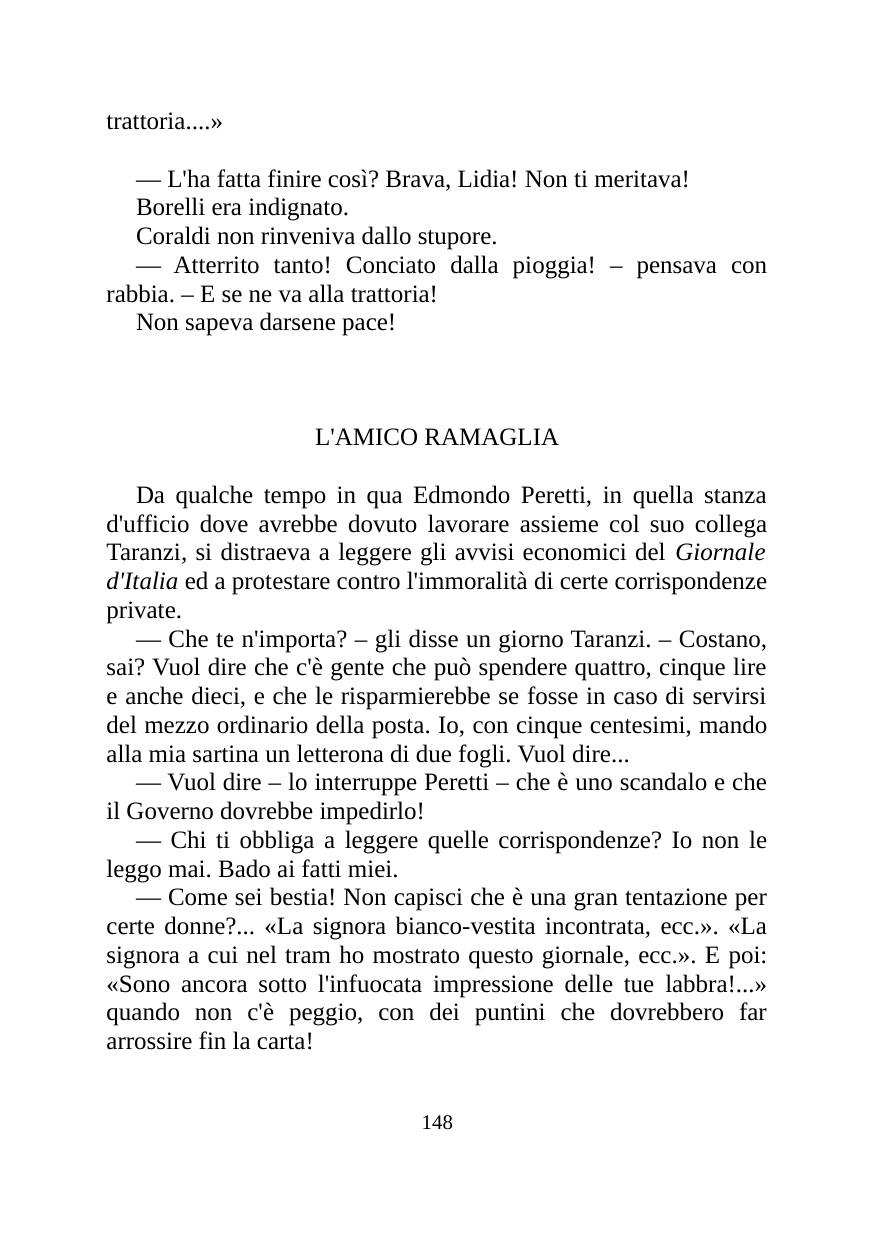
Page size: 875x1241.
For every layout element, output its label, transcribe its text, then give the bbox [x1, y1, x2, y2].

text — Vuol dire – lo interruppe Peretti – che è uno scandalo e che il Governo dovrebbe impedirlo! [106, 767, 768, 825]
text — Come sei bestia! Non capisci che è una gran tentazione per certe donne?... «La signora bianco-vestita incontrata, ecc.». «La signora a cui nel tram ho mostrato questo giornale, ecc.». E poi: «Sono ancora sotto l'infuocata impressione delle tue labbra!...» quando non c'è peggio, con dei puntini che dovrebbero far arrossire fin la carta! [106, 882, 768, 1055]
text — Chi ti obbliga a leggere quelle corrispondenze? Io non le leggo mai. Bado ai fatti miei. [106, 825, 768, 882]
text Coraldi non rinveniva dallo stupore. [106, 221, 768, 250]
text — Atterrito tanto! Conciato dalla pioggia! – pensava con rabbia. – E se ne va alla trattoria! [106, 250, 768, 307]
text — L'ha fatta finire così? Brava, Lidia! Non ti meritava! [106, 164, 768, 192]
text — Che te n'importa? – gli disse un giorno Taranzi. – Costano, sai? Vuol dire che c'è gente che può spendere quattro, cinque lire e anche dieci, e che le risparmierebbe se fosse in caso di servirsi del mezzo ordinario della posta. Io, con cinque centesimi, mando alla mia sartina un letterona di due fogli. Vuol dire... [106, 624, 768, 767]
text Da qualche tempo in qua Edmondo Peretti, in quella stanza d'ufficio dove avrebbe dovuto lavorare assieme col suo collega Taranzi, si distraeva a leggere gli avvisi economici del Giornale d'Italia ed a protestare contro l'immoralità di certe corrispondenze private. [106, 480, 768, 624]
text L'AMICO RAMAGLIA [106, 422, 768, 451]
text trattoria....» [106, 106, 768, 135]
text Borelli era indignato. [106, 192, 768, 221]
text Non sapeva darsene pace! [106, 307, 768, 336]
